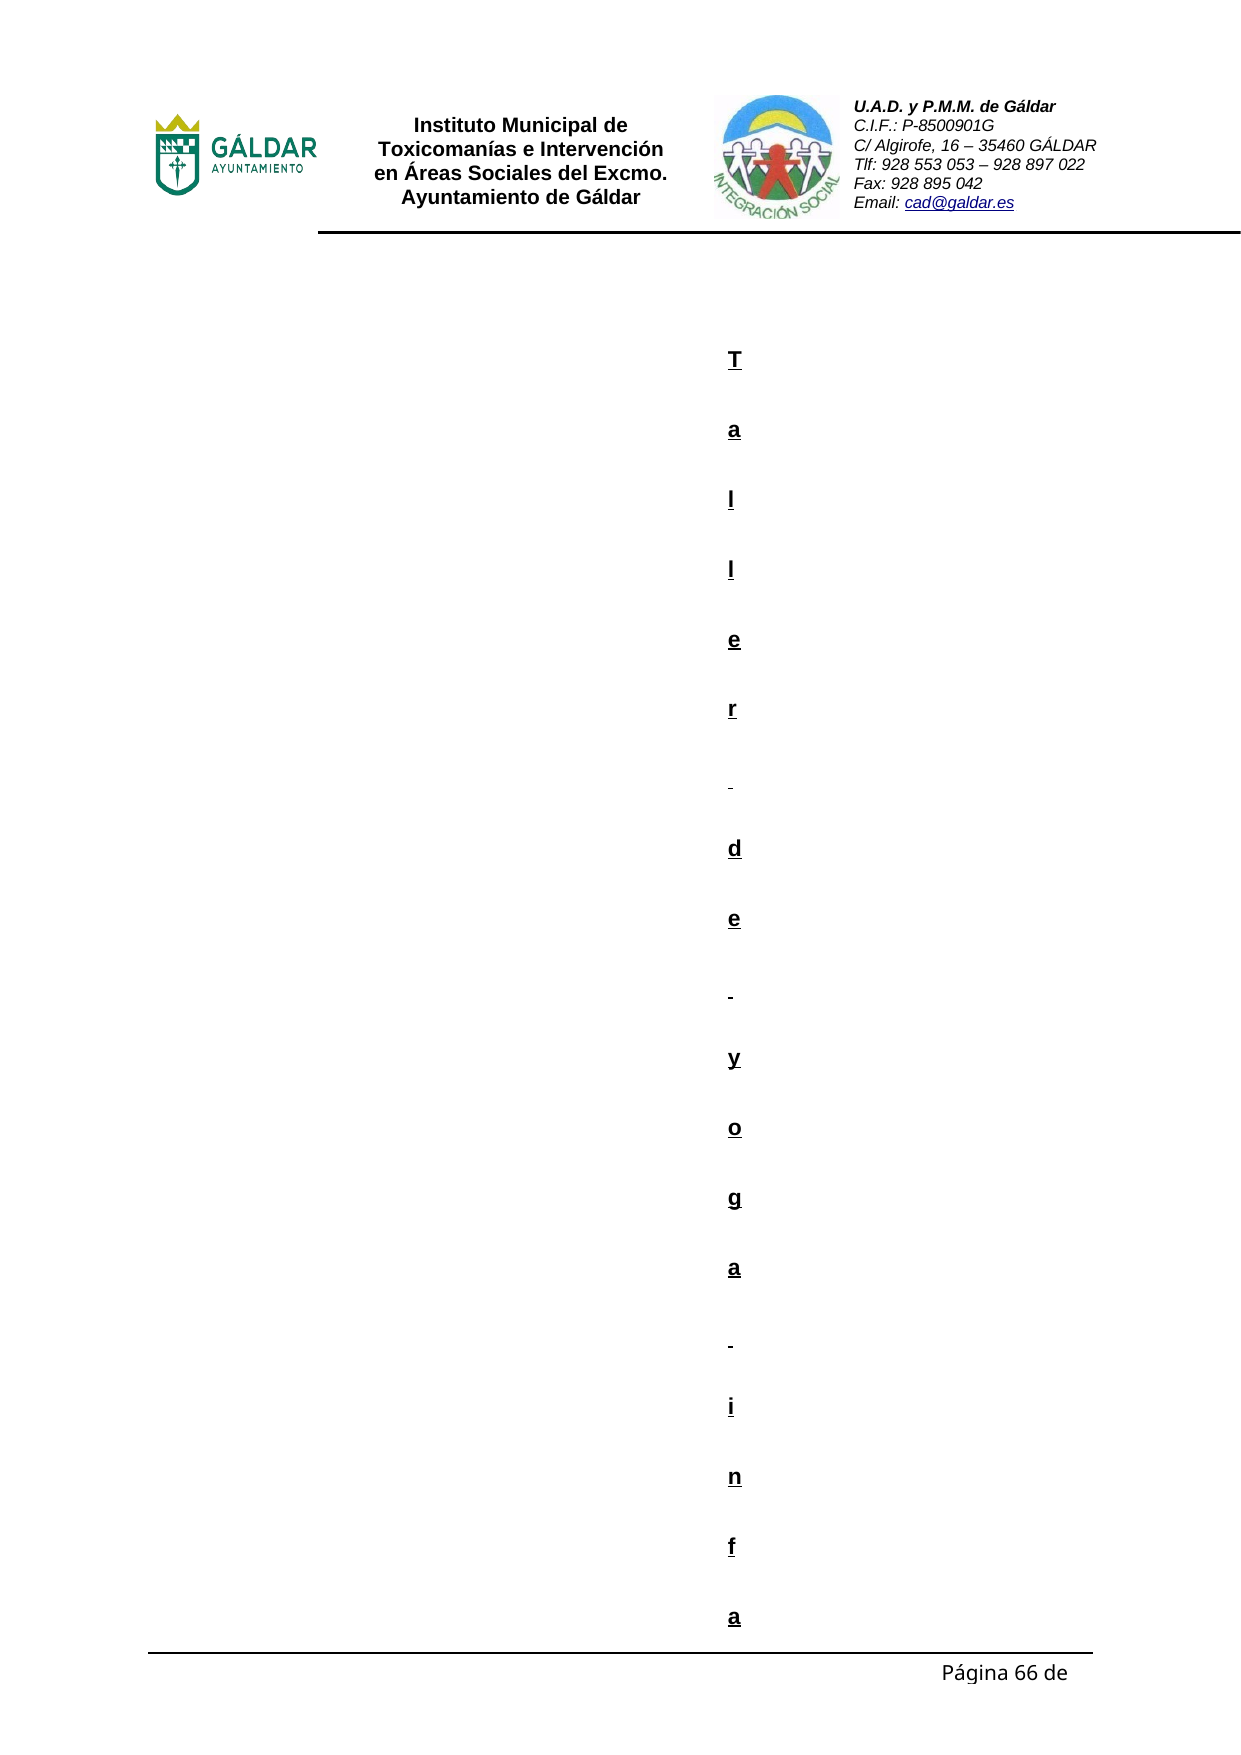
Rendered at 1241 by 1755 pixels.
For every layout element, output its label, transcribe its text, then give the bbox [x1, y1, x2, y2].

text U.A.D. y P.M.M. de Gáldar [853, 97, 1152, 116]
text C.I.F.: P-8500901G [853, 116, 1152, 135]
text Tlf: 928 553 053 – 928 897 022 [853, 154, 1152, 174]
text Email: cad@galdar.es [853, 193, 1152, 212]
text Fax: 928 895 042 [853, 174, 1152, 193]
text Instituto Municipal de Toxicomanías e Intervención en Áreas Sociales del Excmo. [363, 113, 679, 185]
text C/ Algirofe, 16 – 35460 GÁLDAR [853, 135, 1152, 154]
text Ayuntamiento de Gáldar [363, 185, 679, 209]
